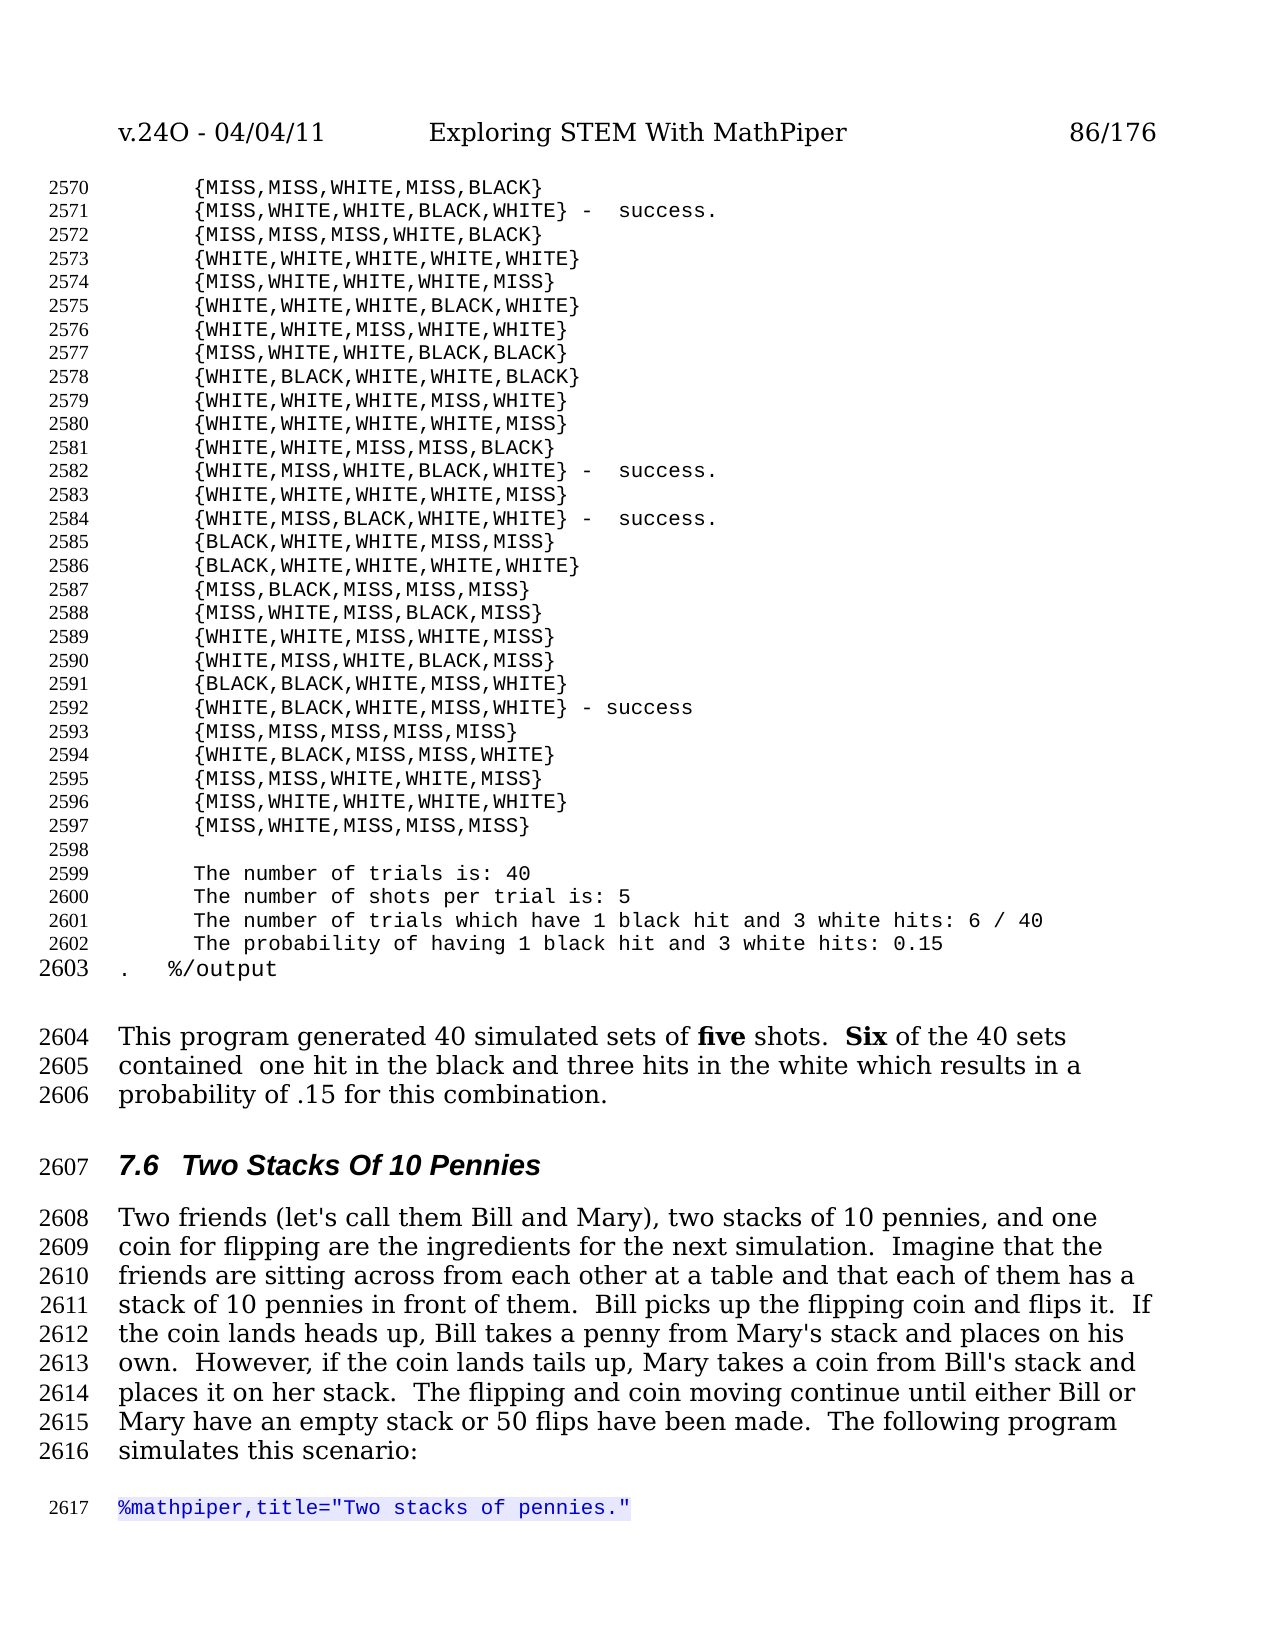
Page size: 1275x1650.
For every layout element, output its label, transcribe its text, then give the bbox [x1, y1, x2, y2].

text %mathpiper,title="Two stacks of pennies." [118, 1497, 1157, 1521]
text The number of trials is: 40 [118, 862, 1157, 886]
text The number of trials which have 1 black hit and 3 white hits: 6 / 40 [118, 910, 1157, 933]
text {BLACK,BLACK,WHITE,MISS,WHITE} [118, 673, 1157, 697]
text {WHITE,MISS,BLACK,WHITE,WHITE} - success. [118, 508, 1157, 531]
text {WHITE,BLACK,WHITE,WHITE,BLACK} [118, 366, 1157, 389]
text {WHITE,WHITE,MISS,WHITE,WHITE} [118, 319, 1157, 342]
subtitle Two Stacks Of 10 Pennies [118, 1148, 1157, 1182]
text The probability of having 1 black hit and 3 white hits: 0.15 [118, 933, 1157, 957]
text {MISS,MISS,WHITE,WHITE,MISS} [118, 768, 1157, 792]
text {WHITE,WHITE,WHITE,WHITE,WHITE} [118, 248, 1157, 271]
text {WHITE,MISS,WHITE,BLACK,WHITE} - success. [118, 461, 1157, 484]
text {MISS,WHITE,MISS,MISS,MISS} [118, 815, 1157, 839]
text {MISS,WHITE,WHITE,BLACK,WHITE} - success. [118, 200, 1157, 224]
text {WHITE,WHITE,MISS,WHITE,MISS} [118, 626, 1157, 650]
text {MISS,MISS,MISS,MISS,MISS} [118, 721, 1157, 744]
text {WHITE,WHITE,WHITE,MISS,WHITE} [118, 389, 1157, 413]
text {WHITE,WHITE,WHITE,BLACK,WHITE} [118, 295, 1157, 319]
text {WHITE,BLACK,MISS,MISS,WHITE} [118, 744, 1157, 768]
text {WHITE,WHITE,WHITE,WHITE,MISS} [118, 413, 1157, 437]
text This program generated 40 simulated sets of five shots. Six of the 40 sets contained one hit in the black and three hits in the white which results in a probability of .15 for this combination. [118, 1021, 1157, 1109]
text {MISS,WHITE,MISS,BLACK,MISS} [118, 602, 1157, 626]
text {MISS,MISS,MISS,WHITE,BLACK} [118, 224, 1157, 248]
text The number of shots per trial is: 5 [118, 886, 1157, 910]
text {BLACK,WHITE,WHITE,WHITE,WHITE} [118, 555, 1157, 579]
text {WHITE,WHITE,MISS,MISS,BLACK} [118, 437, 1157, 461]
text Two friends (let's call them Bill and Mary), two stacks of 10 pennies, and one coin for flipping are the ingredients for the next simulation. Imagine that the friends are sitting across from each other at a table and that each of them has a stack of 10 pennies in front of them. Bill picks up the flipping coin and flips it. If the coin lands heads up, Bill takes a penny from Mary's stack and places on his own. However, if the coin lands tails up, Mary takes a coin from Bill's stack and places it on her stack. The flipping and coin moving continue until either Bill or Mary have an empty stack or 50 flips have been made. The following program simulates this scenario: [118, 1203, 1157, 1465]
text {WHITE,WHITE,WHITE,WHITE,MISS} [118, 484, 1157, 508]
text {MISS,WHITE,WHITE,BLACK,BLACK} [118, 342, 1157, 366]
text {MISS,WHITE,WHITE,WHITE,WHITE} [118, 792, 1157, 815]
text {WHITE,BLACK,WHITE,MISS,WHITE} - success [118, 697, 1157, 721]
text {WHITE,MISS,WHITE,BLACK,MISS} [118, 650, 1157, 673]
text {BLACK,WHITE,WHITE,MISS,MISS} [118, 531, 1157, 555]
text {MISS,WHITE,WHITE,WHITE,MISS} [118, 271, 1157, 295]
text {MISS,MISS,WHITE,MISS,BLACK} [118, 177, 1157, 200]
text . %/output [118, 957, 1157, 983]
text {MISS,BLACK,MISS,MISS,MISS} [118, 579, 1157, 602]
